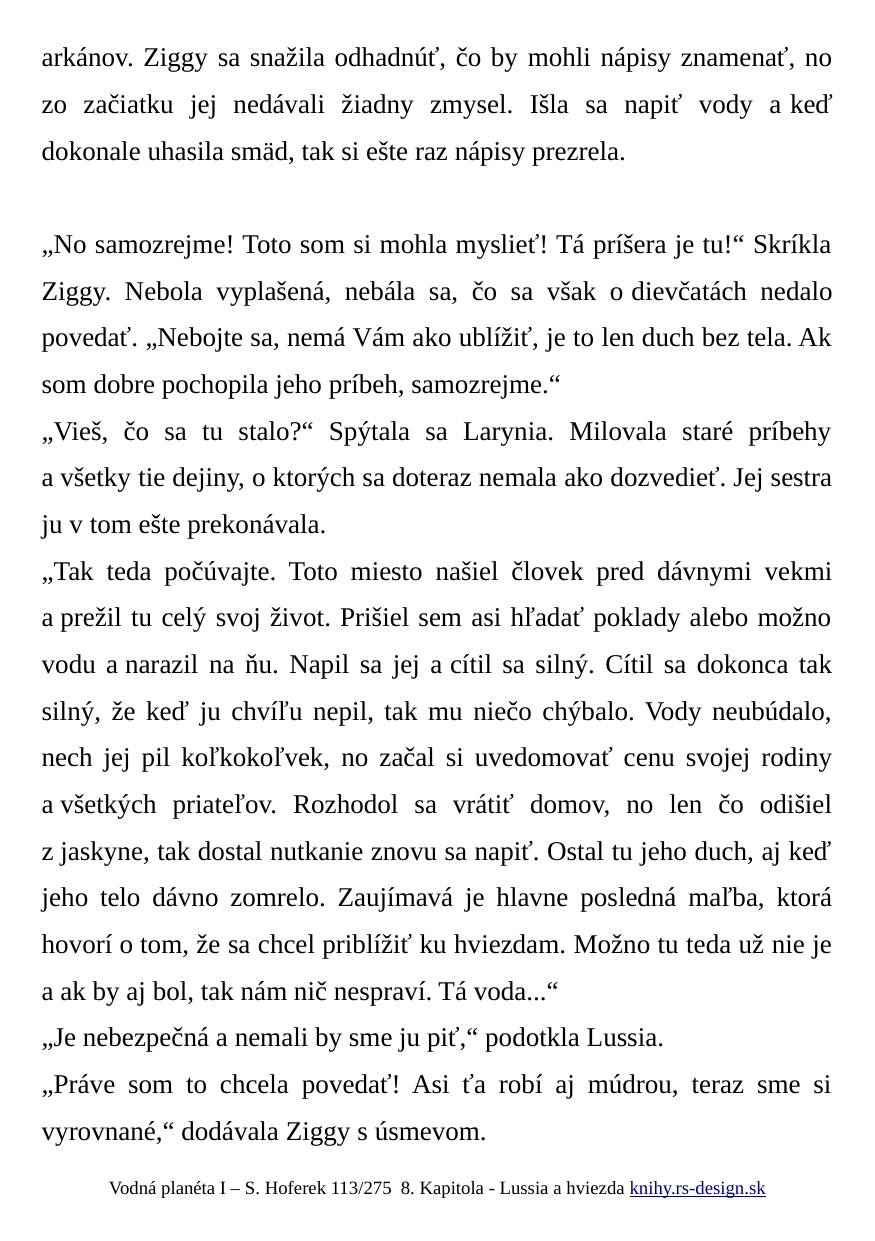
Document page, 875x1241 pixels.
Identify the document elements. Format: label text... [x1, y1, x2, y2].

text „Práve som to chcela povedať! Asi ťa robí aj múdrou, teraz sme si vyrovnané,“ dodávala Ziggy s úsmevom. [41, 1068, 833, 1146]
text „Tak teda počúvajte. Toto miesto našiel človek pred dávnymi vekmi a prežil tu celý svoj život. Prišiel sem asi hľadať poklady alebo možno vodu a narazil na ňu. Napil sa jej a cítil sa silný. Cítil sa dokonca tak silný, že keď ju chvíľu nepil, tak mu niečo chýbalo. Vody neubúdalo, nech jej pil koľkokoľvek, no začal si uvedomovať cenu svojej rodiny a všetkých priateľov. Rozhodol sa vrátiť domov, no len čo odišiel z jaskyne, tak dostal nutkanie znovu sa napiť. Ostal tu jeho duch, aj keď jeho telo dávno zomrelo. Zaujímavá je hlavne posledná maľba, ktorá hovorí o tom, že sa chcel priblížiť ku hviezdam. Možno tu teda už nie je a ak by aj bol, tak nám nič nespraví. Tá voda...“ [41, 555, 833, 1006]
text arkánov. Ziggy sa snažila odhadnúť, čo by mohli nápisy znamenať, no zo začiatku jej nedávali žiadny zmysel. Išla sa napiť vody a keď dokonale uhasila smäd, tak si ešte raz nápisy prezrela. [41, 41, 833, 166]
text „Vieš, čo sa tu stalo?“ Spýtala sa Larynia. Milovala staré príbehy a všetky tie dejiny, o ktorých sa doteraz nemala ako dozvedieť. Jej sestra ju v tom ešte prekonávala. [41, 415, 833, 539]
text „Je nebezpečná a nemali by sme ju piť,“ podotkla Lussia. [41, 1021, 833, 1052]
text „No samozrejme! Toto som si mohla myslieť! Tá príšera je tu!“ Skríkla Ziggy. Nebola vyplašená, nebála sa, čo sa však o dievčatách nedalo povedať. „Nebojte sa, nemá Vám ako ublížiť, je to len duch bez tela. Ak som dobre pochopila jeho príbeh, samozrejme.“ [41, 228, 833, 399]
